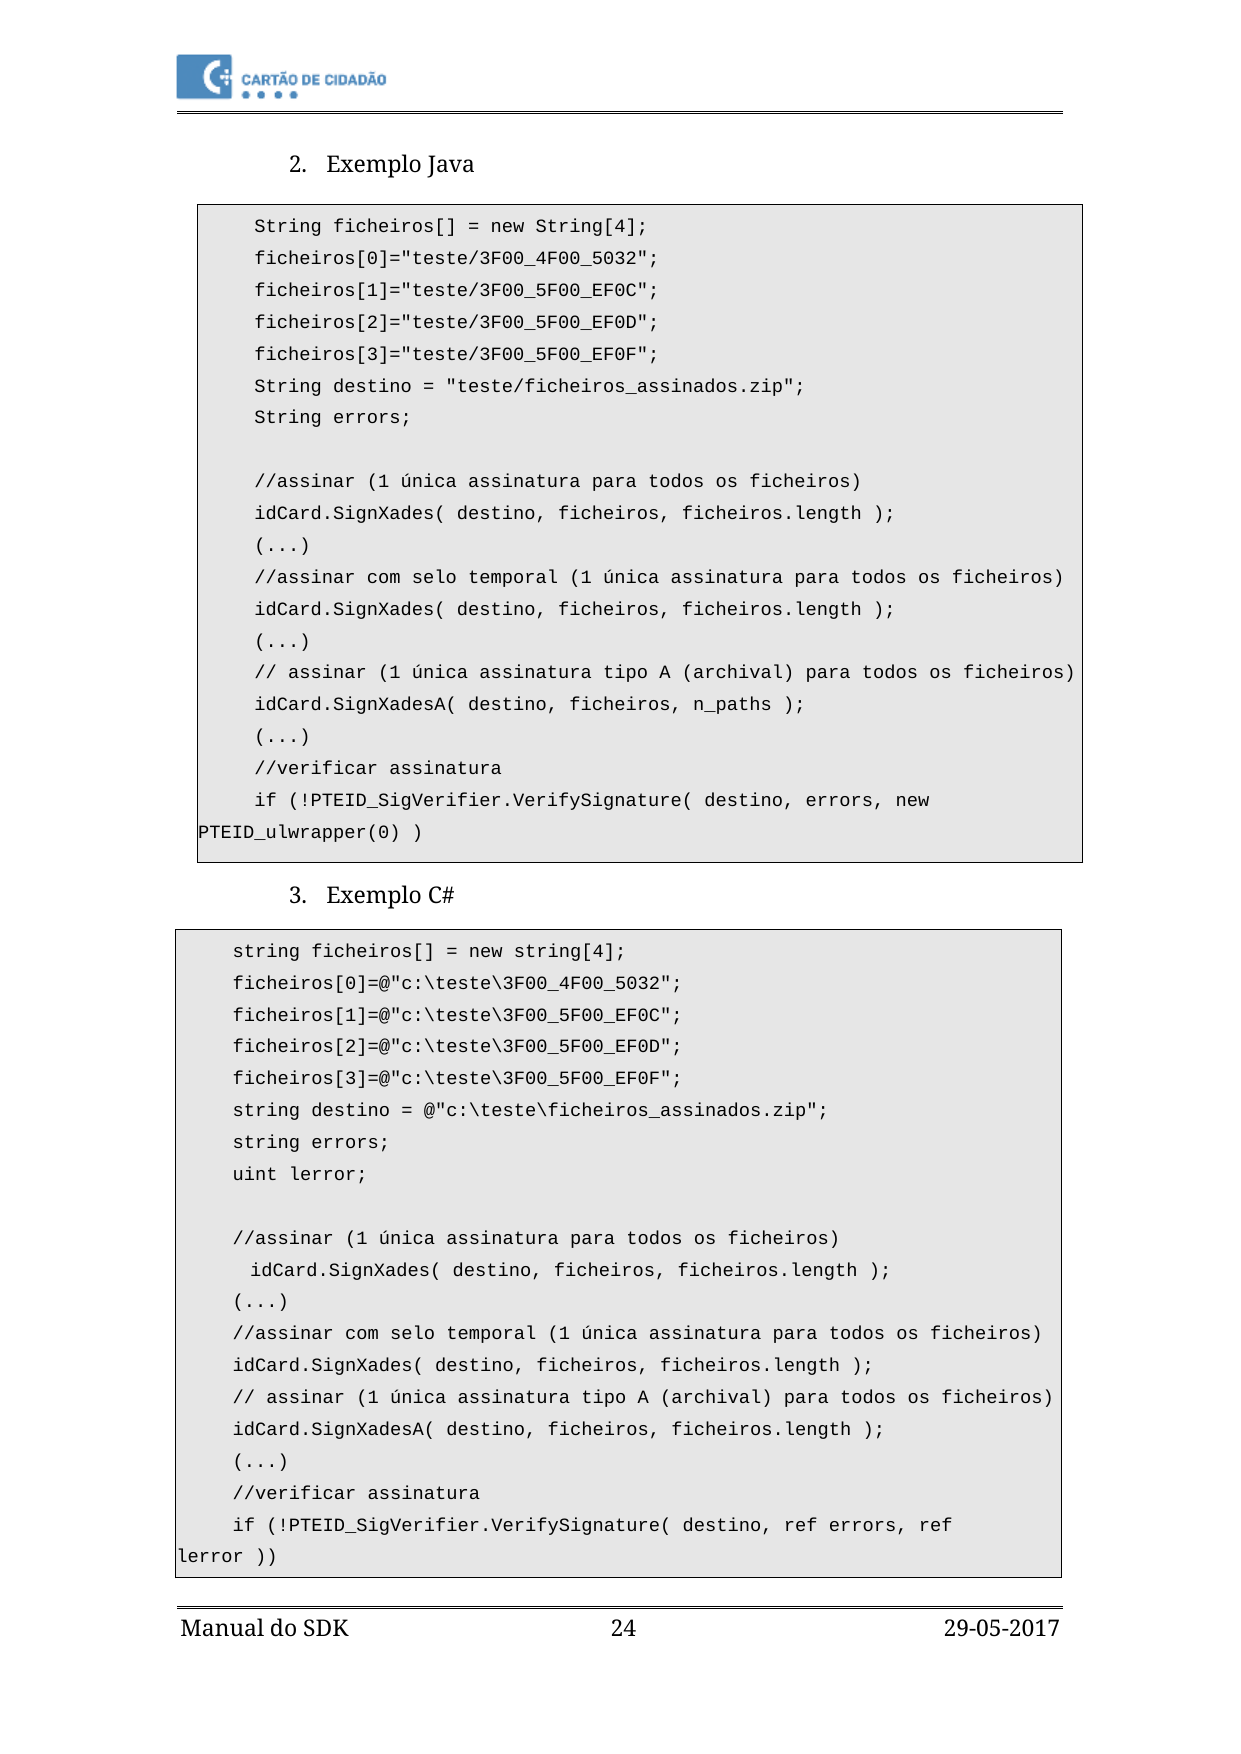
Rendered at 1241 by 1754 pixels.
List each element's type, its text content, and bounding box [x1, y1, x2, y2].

list string ficheiros[] = new string[4]; [176, 942, 1061, 963]
list (...) [198, 536, 1082, 557]
list [288, 196, 1063, 204]
list // assinar (1 única assinatura tipo A (archival) para todos os ficheiros) [198, 663, 1082, 684]
list idCard.SignXades( destino, ficheiros, ficheiros.length ); [176, 1356, 1061, 1377]
list ficheiros[0]="teste/3F00_4F00_5032"; [198, 249, 1082, 270]
list String ficheiros[] = new String[4]; [198, 217, 1082, 238]
list ficheiros[3]=@"c:\teste\3F00_5F00_EF0F"; [176, 1069, 1061, 1090]
list String destino = "teste/ficheiros_assinados.zip"; [198, 376, 1082, 398]
list String errors; [198, 408, 1082, 429]
list uint lerror; [176, 1165, 1061, 1186]
list //assinar (1 única assinatura para todos os ficheiros) [198, 472, 1082, 493]
list ficheiros[3]="teste/3F00_5F00_EF0F"; [198, 344, 1082, 366]
list string destino = @"c:\teste\ficheiros_assinados.zip"; [176, 1101, 1061, 1122]
list (...) [176, 1452, 1061, 1473]
list string errors; [176, 1133, 1061, 1154]
list //assinar com selo temporal (1 única assinatura para todos os ficheiros) [176, 1324, 1061, 1345]
list ficheiros[2]=@"c:\teste\3F00_5F00_EF0D"; [176, 1037, 1061, 1058]
list //assinar com selo temporal (1 única assinatura para todos os ficheiros) [198, 568, 1082, 589]
list if (!PTEID_SigVerifier.VerifySignature( destino, errors, new PTEID_ulwrapper(0) ) [198, 791, 1082, 844]
list Exemplo Java [288, 148, 1063, 179]
list idCard.SignXades( destino, ficheiros, ficheiros.length ); [198, 504, 1082, 525]
list idCard.SignXades( destino, ficheiros, ficheiros.length ); [198, 599, 1082, 621]
list (...) [198, 631, 1082, 653]
list if (!PTEID_SigVerifier.VerifySignature( destino, ref errors, ref lerror )) [176, 1515, 1061, 1568]
list (...) [198, 727, 1082, 748]
picture [174, 49, 428, 106]
list ficheiros[1]="teste/3F00_5F00_EF0C"; [198, 281, 1082, 302]
list idCard.SignXadesA( destino, ficheiros, n_paths ); [198, 695, 1082, 716]
list ficheiros[1]=@"c:\teste\3F00_5F00_EF0C"; [176, 1005, 1061, 1027]
list //verificar assinatura [176, 1483, 1061, 1505]
list ficheiros[0]=@"c:\teste\3F00_4F00_5032"; [176, 973, 1061, 995]
list // assinar (1 única assinatura tipo A (archival) para todos os ficheiros) [176, 1388, 1061, 1409]
list idCard.SignXades( destino, ficheiros, ficheiros.length ); [176, 1260, 1061, 1282]
list Exemplo C# [288, 863, 1063, 911]
list //assinar (1 única assinatura para todos os ficheiros) [176, 1228, 1061, 1250]
list idCard.SignXadesA( destino, ficheiros, ficheiros.length ); [176, 1420, 1061, 1441]
list (...) [176, 1292, 1061, 1313]
list //verificar assinatura [198, 759, 1082, 780]
list ficheiros[2]="teste/3F00_5F00_EF0D"; [198, 313, 1082, 334]
